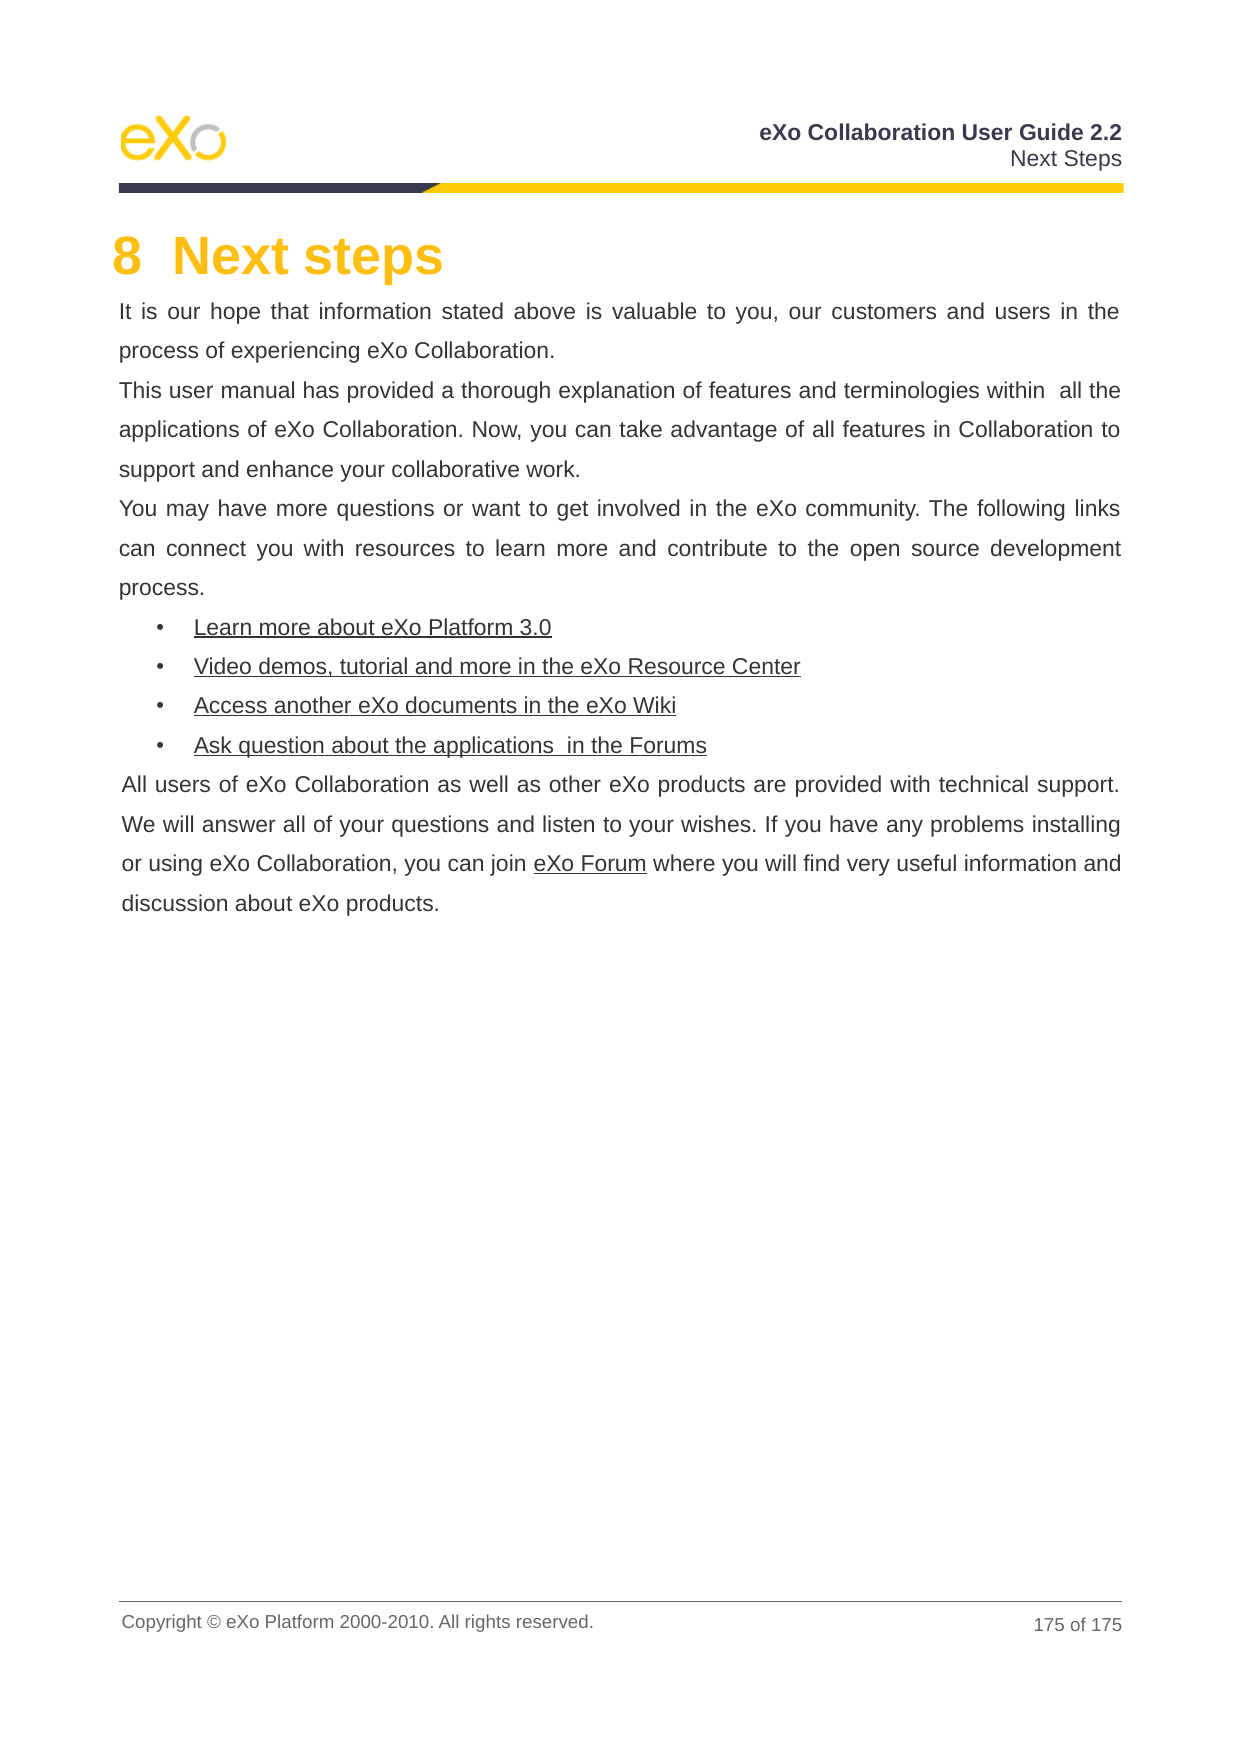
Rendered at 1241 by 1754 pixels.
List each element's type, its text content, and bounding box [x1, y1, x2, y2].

list Learn more about eXo Platform 3.0 [156, 613, 1122, 640]
subtitle Next steps [112, 223, 1122, 286]
picture [118, 183, 1124, 193]
list Video demos, tutorial and more in the eXo Resource Center [156, 653, 1122, 679]
list Ask question about the applications in the Forums [156, 732, 1122, 758]
list All users of eXo Collaboration as well as other eXo products are provided with technical support. We will answer all of your questions and listen to your wishes. If you have any problems installing or using eXo Collaboration, you can join eXo Forum where you will find very useful information and discussion about eXo products. [84, 771, 1122, 916]
picture [120, 115, 227, 161]
text It is our hope that information stated above is valuable to you, our customers and users in the process of experiencing eXo Collaboration. [118, 298, 1122, 363]
text This user manual has provided a thorough explanation of features and terminologies within all the applications of eXo Collaboration. Now, you can take advantage of all features in Collaboration to support and enhance your collaborative work. [118, 377, 1122, 482]
list Access another eXo documents in the eXo Wiki [156, 692, 1122, 719]
text You may have more questions or want to get involved in the eXo community. The following links can connect you with resources to learn more and contribute to the open source development process. [118, 495, 1122, 600]
